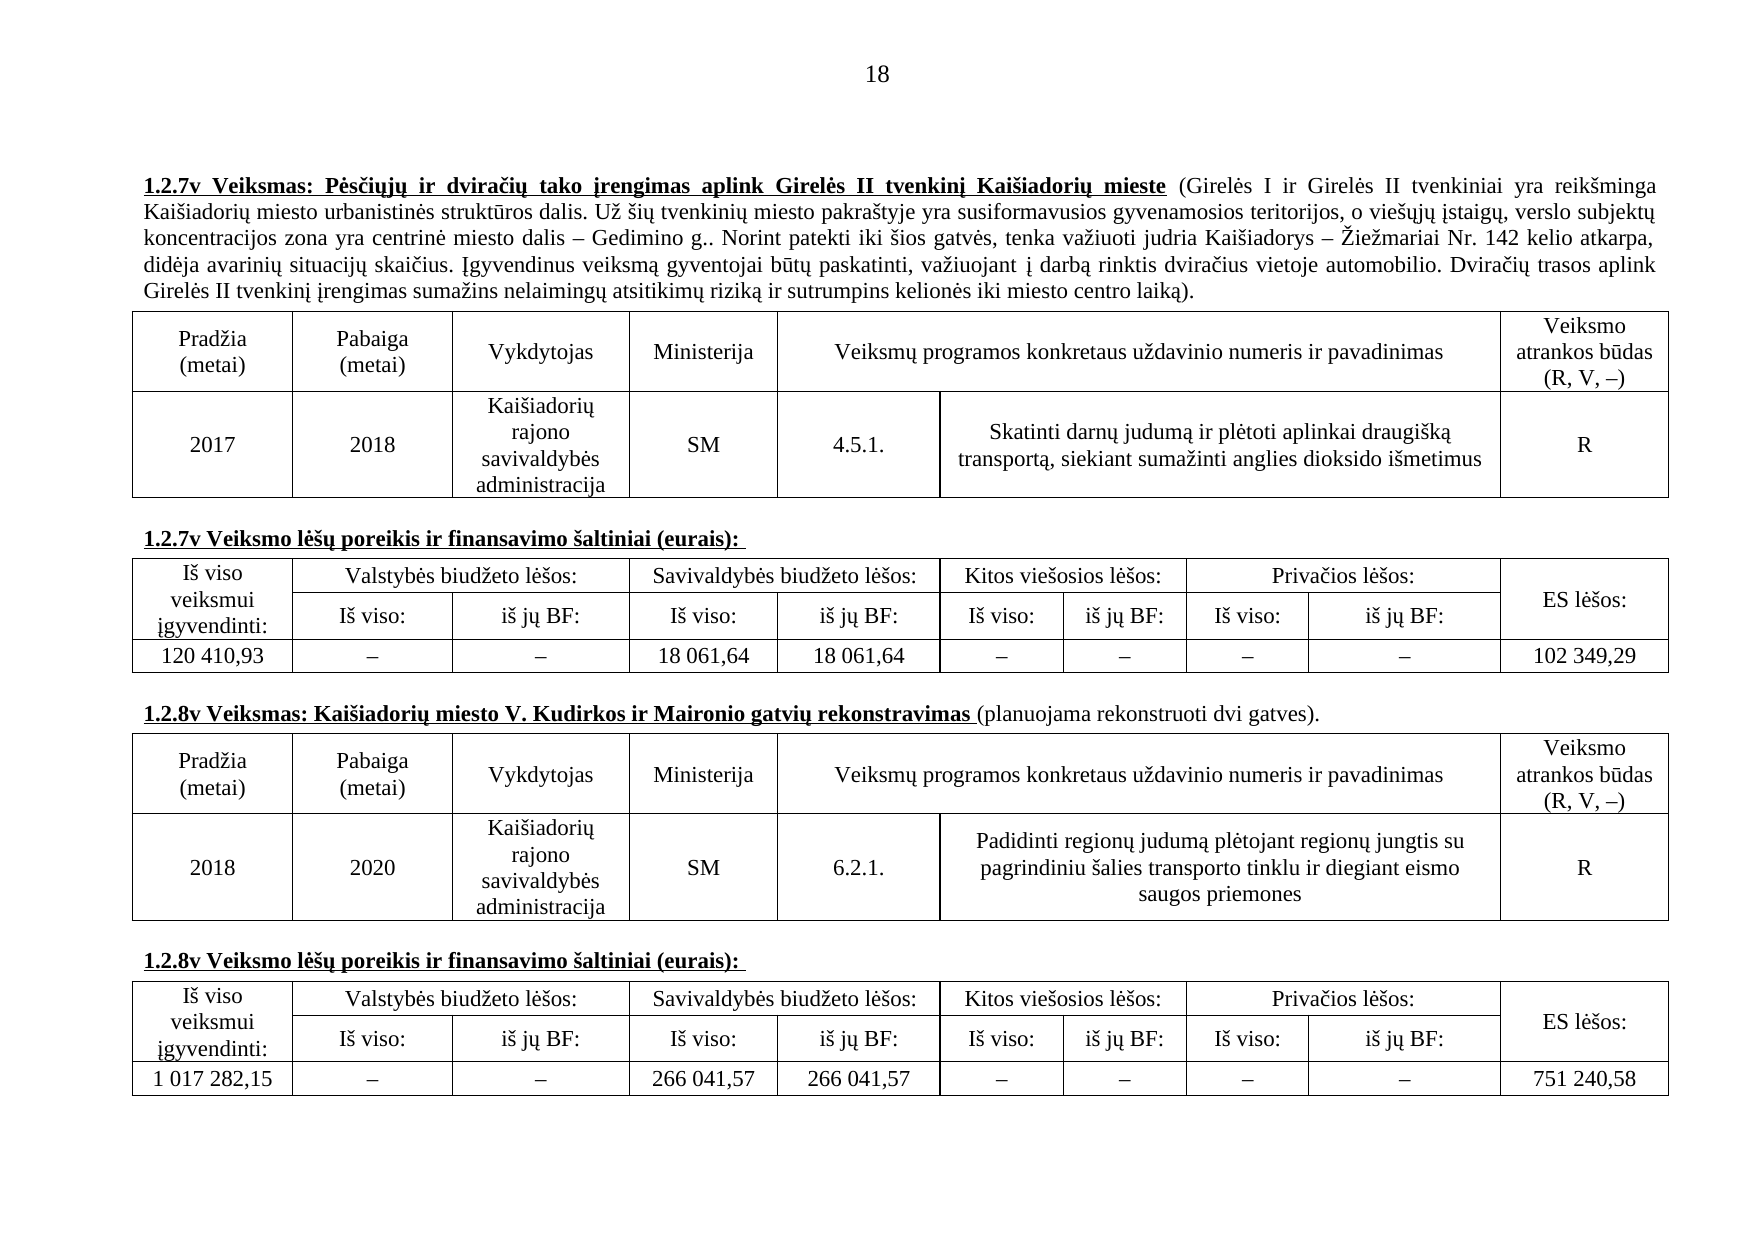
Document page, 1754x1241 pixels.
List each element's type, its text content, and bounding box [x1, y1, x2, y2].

table_cell Padidinti regionų judumą plėtojant regionų jungtis su pagrindiniu šalies transporto tinklu ir diegiant eismo saugos priemones [941, 814, 1500, 920]
table_cell [1669, 1061, 1694, 1095]
table_cell [1669, 639, 1694, 672]
table_cell Savivaldybės biudžeto lėšos: [630, 982, 939, 1014]
table_cell 18 061,64 [630, 640, 777, 672]
table_cell Iš viso veiksmui įgyvendinti: [133, 982, 292, 1061]
table_cell 1 017 282,15 [133, 1062, 292, 1095]
table_header 1.2.7v Veiksmas: Pėsčiųjų ir dviračių tako įrengimas aplink Girelės II tvenkinį Kaišiadorių mieste (Girelės I ir Girelės II tvenkiniai yra reikšminga Kaišiadorių miesto urbanistinės struktūros dalis. Už šių tvenkinių miesto pakraštyje yra susiformavusios gyvenamosios teritorijos, o viešųjų įstaigų, verslo subjektų koncentracijos zona yra centrinė miesto dalis – Gedimino g.. Norint patekti iki šios gatvės, tenka važiuoti judria Kaišiadorys – Žiežmariai Nr. 142 kelio atkarpa, didėja avarinių situacijų skaičius. Įgyvendinus veiksmą gyventojai būtų paskatinti, važiuojant į darbą rinktis dviračius vietoje automobilio. Dviračių trasos aplink Girelės II tvenkinį įrengimas sumažins nelaimingų atsitikimų riziką ir sutrumpins kelionės iki miesto centro laiką). [132, 145, 1668, 311]
table_cell 2018 [133, 814, 292, 920]
table_cell [1669, 672, 1694, 733]
table_cell iš jų BF: [1309, 593, 1500, 638]
table_cell 6.2.1. [778, 814, 939, 920]
table_cell Ministerija [630, 312, 777, 391]
table_cell [128, 733, 132, 813]
table_cell Pabaiga (metai) [293, 312, 452, 391]
table_cell [1669, 920, 1694, 981]
table_cell [128, 1061, 132, 1095]
table_cell [128, 497, 132, 558]
table_cell SM [630, 392, 777, 497]
table_cell [1669, 311, 1694, 391]
table_cell Veiksmų programos konkretaus uždavinio numeris ir pavadinimas [778, 312, 1500, 391]
table_cell [1669, 1015, 1694, 1061]
table_cell Kaišiadorių rajono savivaldybės administracija [453, 392, 629, 497]
table_cell [1669, 813, 1694, 920]
table_cell Iš viso: [293, 593, 452, 638]
table_cell Iš viso: [630, 593, 777, 638]
table_cell ES lėšos: [1501, 559, 1668, 638]
table_cell – [1309, 1062, 1500, 1095]
table_cell [128, 592, 132, 638]
table_cell Vykdytojas [453, 312, 629, 391]
table_header [1669, 145, 1694, 311]
table_cell ES lėšos: [1501, 982, 1668, 1061]
table_cell Vykdytojas [453, 734, 629, 813]
table_cell Kitos viešosios lėšos: [941, 559, 1186, 592]
table_cell 1.2.8v Veiksmo lėšų poreikis ir finansavimo šaltiniai (eurais): [132, 921, 1668, 981]
table_cell iš jų BF: [453, 593, 629, 638]
table_cell 102 349,29 [1501, 640, 1668, 672]
table_cell Kaišiadorių rajono savivaldybės administracija [453, 814, 629, 920]
table_cell 1.2.8v Veiksmas: Kaišiadorių miesto V. Kudirkos ir Maironio gatvių rekonstravimas (planuojama rekonstruoti dvi gatves). [132, 673, 1668, 733]
table_cell Valstybės biudžeto lėšos: [293, 982, 629, 1014]
table_cell R [1501, 814, 1668, 920]
table_cell 120 410,93 [133, 640, 292, 672]
table_cell [128, 1015, 132, 1061]
table_cell Kitos viešosios lėšos: [941, 982, 1186, 1014]
table_cell Pabaiga (metai) [293, 734, 452, 813]
table_cell [128, 391, 132, 497]
table_cell [1669, 558, 1694, 592]
table_cell SM [630, 814, 777, 920]
table_cell 18 061,64 [778, 640, 939, 672]
table_cell 266 041,57 [630, 1062, 777, 1095]
table_cell – [941, 1062, 1063, 1095]
table_cell Iš viso: [941, 593, 1063, 638]
table_cell Savivaldybės biudžeto lėšos: [630, 559, 939, 592]
table_cell Iš viso: [1187, 593, 1308, 638]
table_cell – [1309, 640, 1500, 672]
table_cell – [293, 640, 452, 672]
table_cell – [1064, 1062, 1186, 1095]
table_cell [128, 558, 132, 592]
table_cell – [1064, 640, 1186, 672]
table_header [128, 145, 132, 311]
table_cell 1.2.7v Veiksmo lėšų poreikis ir finansavimo šaltiniai (eurais): [132, 498, 1668, 558]
table_cell 2017 [133, 392, 292, 497]
table_cell iš jų BF: [1309, 1016, 1500, 1061]
table_cell [1669, 733, 1694, 813]
table_cell Skatinti darnų judumą ir plėtoti aplinkai draugišką transportą, siekiant sumažinti anglies dioksido išmetimus [941, 392, 1500, 497]
table_cell [128, 639, 132, 672]
table_cell Iš viso: [1187, 1016, 1308, 1061]
table_cell [128, 981, 132, 1014]
table_cell Veiksmų programos konkretaus uždavinio numeris ir pavadinimas [778, 734, 1500, 813]
table_cell Iš viso: [941, 1016, 1063, 1061]
table_cell Valstybės biudžeto lėšos: [293, 559, 629, 592]
table_cell [1669, 391, 1694, 497]
table_cell iš jų BF: [453, 1016, 629, 1061]
table_cell Privačios lėšos: [1187, 982, 1500, 1014]
table_cell Iš viso veiksmui įgyvendinti: [133, 559, 292, 638]
table_cell [128, 813, 132, 920]
table_cell 751 240,58 [1501, 1062, 1668, 1095]
table_cell – [941, 640, 1063, 672]
table_cell [1669, 981, 1694, 1014]
table_cell Iš viso: [630, 1016, 777, 1061]
table_cell Iš viso: [293, 1016, 452, 1061]
table_cell Pradžia (metai) [133, 312, 292, 391]
table_cell 4.5.1. [778, 392, 939, 497]
table_cell – [293, 1062, 452, 1095]
table_cell Privačios lėšos: [1187, 559, 1500, 592]
table_cell [1669, 592, 1694, 638]
table_cell Veiksmo atrankos būdas (R, V, –) [1501, 312, 1668, 391]
table_cell – [453, 1062, 629, 1095]
table_cell iš jų BF: [1064, 1016, 1186, 1061]
table_cell iš jų BF: [778, 1016, 939, 1061]
table_cell [128, 920, 132, 981]
table_cell – [1187, 1062, 1308, 1095]
table_cell iš jų BF: [778, 593, 939, 638]
table_cell 2018 [293, 392, 452, 497]
table_cell 266 041,57 [778, 1062, 939, 1095]
table_cell – [1187, 640, 1308, 672]
table_cell [1669, 497, 1694, 558]
table_cell iš jų BF: [1064, 593, 1186, 638]
table_cell Pradžia (metai) [133, 734, 292, 813]
table_cell Ministerija [630, 734, 777, 813]
table_cell R [1501, 392, 1668, 497]
table_cell 2020 [293, 814, 452, 920]
table_cell Veiksmo atrankos būdas (R, V, –) [1501, 734, 1668, 813]
table_cell [128, 311, 132, 391]
table_cell – [453, 640, 629, 672]
table_cell [128, 672, 132, 733]
